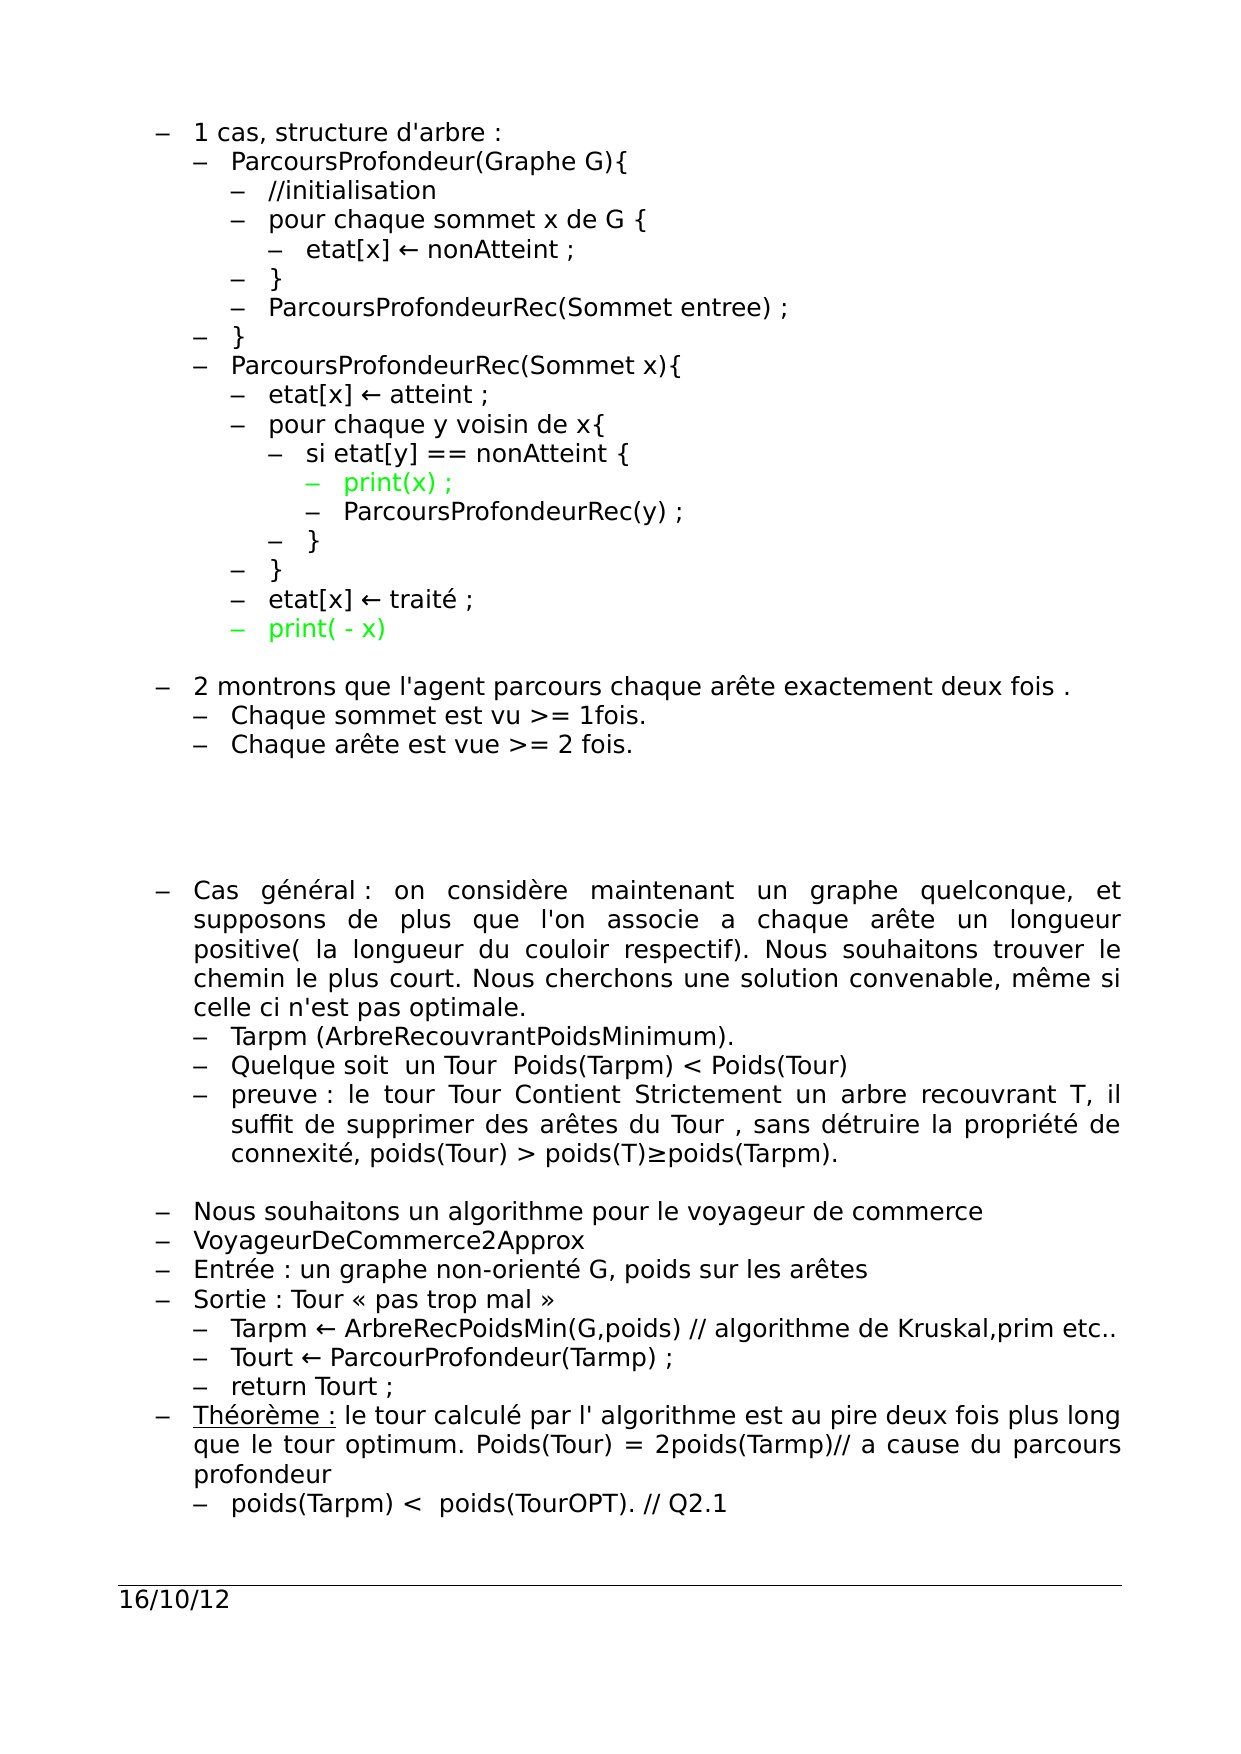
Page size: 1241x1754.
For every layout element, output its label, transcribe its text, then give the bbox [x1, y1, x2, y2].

list pour chaque sommet x de G { [231, 206, 1122, 235]
list } [193, 322, 1122, 351]
list Chaque arête est vue >= 2 fois. [193, 731, 1122, 760]
list } [268, 526, 1122, 556]
list return Tourt ; [193, 1372, 1122, 1401]
list VoyageurDeCommerce2Approx [156, 1226, 1122, 1256]
list si etat[y] == nonAtteint { [268, 439, 1122, 468]
list Théorème : le tour calculé par l' algorithme est au pire deux fois plus long que le tour optimum. Poids(Tour) = 2poids(Tarmp)// a cause du parcours profondeur [156, 1401, 1122, 1489]
list Entrée : un graphe non-orienté G, poids sur les arêtes [156, 1256, 1122, 1285]
list 2 montrons que l'agent parcours chaque arête exactement deux fois . [156, 672, 1122, 701]
list print( - x) [231, 614, 1122, 643]
list ParcoursProfondeurRec(Sommet entree) ; [231, 293, 1122, 322]
list ParcoursProfondeurRec(y) ; [306, 497, 1122, 526]
list ParcoursProfondeurRec(Sommet x){ [193, 351, 1122, 381]
list etat[x] ← nonAtteint ; [268, 235, 1122, 264]
list 1 cas, structure d'arbre : [156, 118, 1122, 147]
list poids(Tarpm) < poids(TourOPT). // Q2.1 [193, 1489, 1122, 1518]
list ParcoursProfondeur(Graphe G){ [193, 147, 1122, 176]
list Cas général : on considère maintenant un graphe quelconque, et supposons de plus que l'on associe a chaque arête un longueur positive( la longueur du couloir respectif). Nous souhaitons trouver le chemin le plus court. Nous cherchons une solution convenable, même si celle ci n'est pas optimale. [156, 876, 1122, 1022]
list Tarpm ← ArbreRecPoidsMin(G,poids) // algorithme de Kruskal,prim etc.. [193, 1314, 1122, 1343]
list print(x) ; [306, 468, 1122, 497]
list Quelque soit un Tour Poids(Tarpm) < Poids(Tour) [193, 1051, 1122, 1081]
list } [231, 264, 1122, 293]
list pour chaque y voisin de x{ [231, 410, 1122, 439]
list //initialisation [231, 176, 1122, 206]
list } [231, 556, 1122, 585]
text 16/10/12 [118, 1586, 1122, 1614]
list preuve : le tour Tour Contient Strictement un arbre recouvrant T, il suffit de supprimer des arêtes du Tour , sans détruire la propriété de connexité, poids(Tour) > poids(T)≥poids(Tarpm). [193, 1081, 1122, 1168]
list Sortie : Tour « pas trop mal » [156, 1285, 1122, 1314]
list etat[x] ← atteint ; [231, 381, 1122, 410]
list Chaque sommet est vu >= 1fois. [193, 701, 1122, 731]
list Tarpm (ArbreRecouvrantPoidsMinimum). [193, 1022, 1122, 1051]
list Tourt ← ParcourProfondeur(Tarmp) ; [193, 1343, 1122, 1372]
list etat[x] ← traité ; [231, 585, 1122, 614]
list Nous souhaitons un algorithme pour le voyageur de commerce [156, 1197, 1122, 1226]
